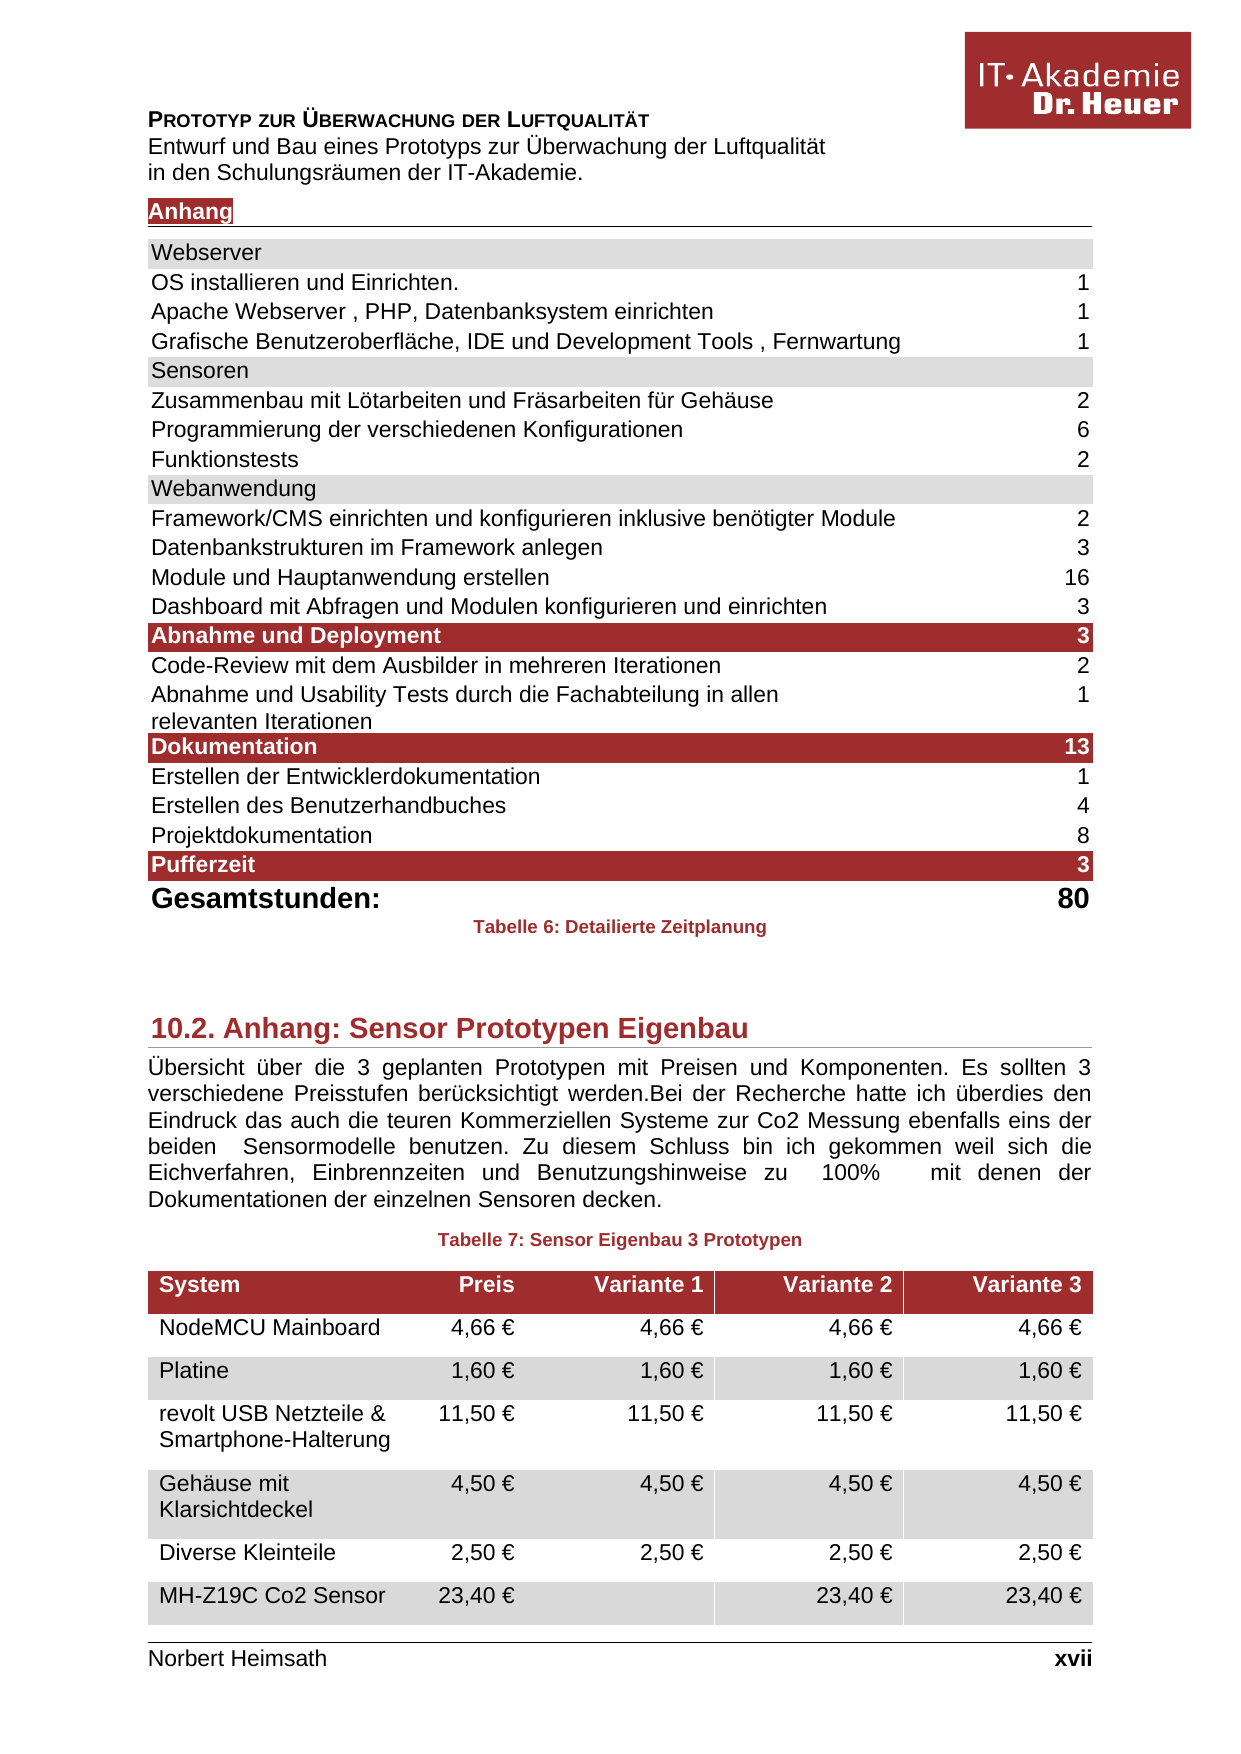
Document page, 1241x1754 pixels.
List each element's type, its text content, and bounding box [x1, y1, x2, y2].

table_cell 11,50 € [904, 1400, 1093, 1469]
table_cell 13 [1016, 733, 1093, 763]
table_cell [1016, 475, 1093, 504]
table_cell Code-Review mit dem Ausbilder in mehreren Iterationen [148, 652, 1016, 681]
table_cell Platine [148, 1357, 413, 1400]
table_cell 4,50 € [715, 1470, 903, 1539]
table_cell 4,66 € [715, 1314, 903, 1357]
table_cell Apache Webserver , PHP, Datenbanksystem einrichten [148, 298, 1016, 328]
table_cell 1,60 € [526, 1357, 714, 1400]
table_cell Diverse Kleinteile [148, 1539, 413, 1582]
table_cell 2,50 € [526, 1539, 714, 1582]
table_cell 6 [1016, 416, 1093, 446]
table_cell Framework/CMS einrichten und konfigurieren inklusive benötigter Module [148, 505, 1016, 534]
table_cell 11,50 € [715, 1400, 903, 1469]
table_cell Pufferzeit [148, 851, 1016, 881]
table_cell Dokumentation [148, 733, 1016, 763]
text Tabelle 7: Sensor Eigenbau 3 Prototypen [148, 1229, 1092, 1250]
table_cell 4,50 € [413, 1470, 526, 1539]
table_cell 1 [1016, 298, 1093, 328]
table_cell Abnahme und Usability Tests durch die Fachabteilung in allen relevanten Iterationen [148, 681, 1016, 733]
table_cell MH-Z19C Co2 Sensor [148, 1582, 413, 1625]
table_cell Datenbankstrukturen im Framework anlegen [148, 534, 1016, 563]
table_cell Erstellen des Benutzerhandbuches [148, 792, 1016, 822]
table_cell 2 [1016, 446, 1093, 475]
table_cell 16 [1016, 564, 1093, 593]
table_cell 4,50 € [904, 1470, 1093, 1539]
table_cell 3 [1016, 534, 1093, 563]
table_cell [1016, 239, 1093, 269]
table_cell Gehäuse mit Klarsichtdeckel [148, 1470, 413, 1539]
table_cell 2 [1016, 387, 1093, 416]
table_cell NodeMCU Mainboard [148, 1314, 413, 1357]
table_cell 1 [1016, 328, 1093, 357]
table_header Variante 3 [904, 1271, 1093, 1314]
table_cell 2,50 € [904, 1539, 1093, 1582]
table_cell Programmierung der verschiedenen Konfigurationen [148, 416, 1016, 446]
table_cell Dashboard mit Abfragen und Modulen konfigurieren und einrichten [148, 593, 1016, 622]
table_header Preis [413, 1271, 526, 1314]
table_cell 11,50 € [526, 1400, 714, 1469]
table_cell Webserver [148, 239, 1016, 269]
table_cell Grafische Benutzeroberfläche, IDE und Development Tools , Fernwartung [148, 328, 1016, 357]
table_cell 4 [1016, 792, 1093, 822]
table_cell revolt USB Netzteile & Smartphone-Halterung [148, 1400, 413, 1469]
table_cell 2,50 € [715, 1539, 903, 1582]
table_header System [148, 1271, 413, 1314]
table_cell 3 [1016, 851, 1093, 881]
table_cell Projektdokumentation [148, 822, 1016, 851]
text Tabelle 6: Detailierte Zeitplanung [148, 916, 1092, 938]
table_cell 4,50 € [526, 1470, 714, 1539]
table_cell 8 [1016, 822, 1093, 851]
table_cell 23,40 € [413, 1582, 526, 1625]
table_cell Zusammenbau mit Lötarbeiten und Fräsarbeiten für Gehäuse [148, 387, 1016, 416]
table_cell [1016, 357, 1093, 387]
table_cell 2 [1016, 505, 1093, 534]
table_cell Funktionstests [148, 446, 1016, 475]
table_cell Sensoren [148, 357, 1016, 387]
table_cell OS installieren und Einrichten. [148, 269, 1016, 298]
table_cell 3 [1016, 593, 1093, 622]
table_cell Gesamtstunden: [148, 881, 1016, 916]
table_cell 1 [1016, 269, 1093, 298]
table_cell 4,66 € [413, 1314, 526, 1357]
table_cell 1 [1016, 681, 1093, 733]
table_cell 3 [1016, 623, 1093, 652]
table_cell 2,50 € [413, 1539, 526, 1582]
table_cell Erstellen der Entwicklerdokumentation [148, 763, 1016, 792]
table_cell 1 [1016, 763, 1093, 792]
table_header Variante 1 [526, 1271, 714, 1314]
table_cell [526, 1582, 714, 1625]
subtitle Anhang: Sensor Prototypen Eigenbau [148, 1008, 1092, 1047]
table_cell 4,66 € [904, 1314, 1093, 1357]
table_cell 23,40 € [904, 1582, 1093, 1625]
table_cell 2 [1016, 652, 1093, 681]
table_header Variante 2 [715, 1271, 903, 1314]
table_cell Module und Hauptanwendung erstellen [148, 564, 1016, 593]
table_cell 80 [1016, 881, 1093, 916]
table_cell 1,60 € [715, 1357, 903, 1400]
table_cell 1,60 € [413, 1357, 526, 1400]
table_cell 11,50 € [413, 1400, 526, 1469]
table_cell 23,40 € [715, 1582, 903, 1625]
table_cell 1,60 € [904, 1357, 1093, 1400]
table_cell 4,66 € [526, 1314, 714, 1357]
table_cell Abnahme und Deployment [148, 623, 1016, 652]
table_cell Webanwendung [148, 475, 1016, 504]
text Übersicht über die 3 geplanten Prototypen mit Preisen und Komponenten. Es sollten 3 verschiedene Preisstufen berücksichtigt werden.Bei der Recherche hatte ich überdies den Eindruck das auch die teuren Kommerziellen Systeme zur Co2 Messung ebenfalls eins der beiden Sensormodelle benutzen. Zu diesem Schluss bin ich gekommen weil sich die Eichverfahren, Einbrennzeiten und Benutzungshinweise zu 100% mit denen der Dokumentationen der einzelnen Sensoren decken. [148, 1054, 1092, 1212]
